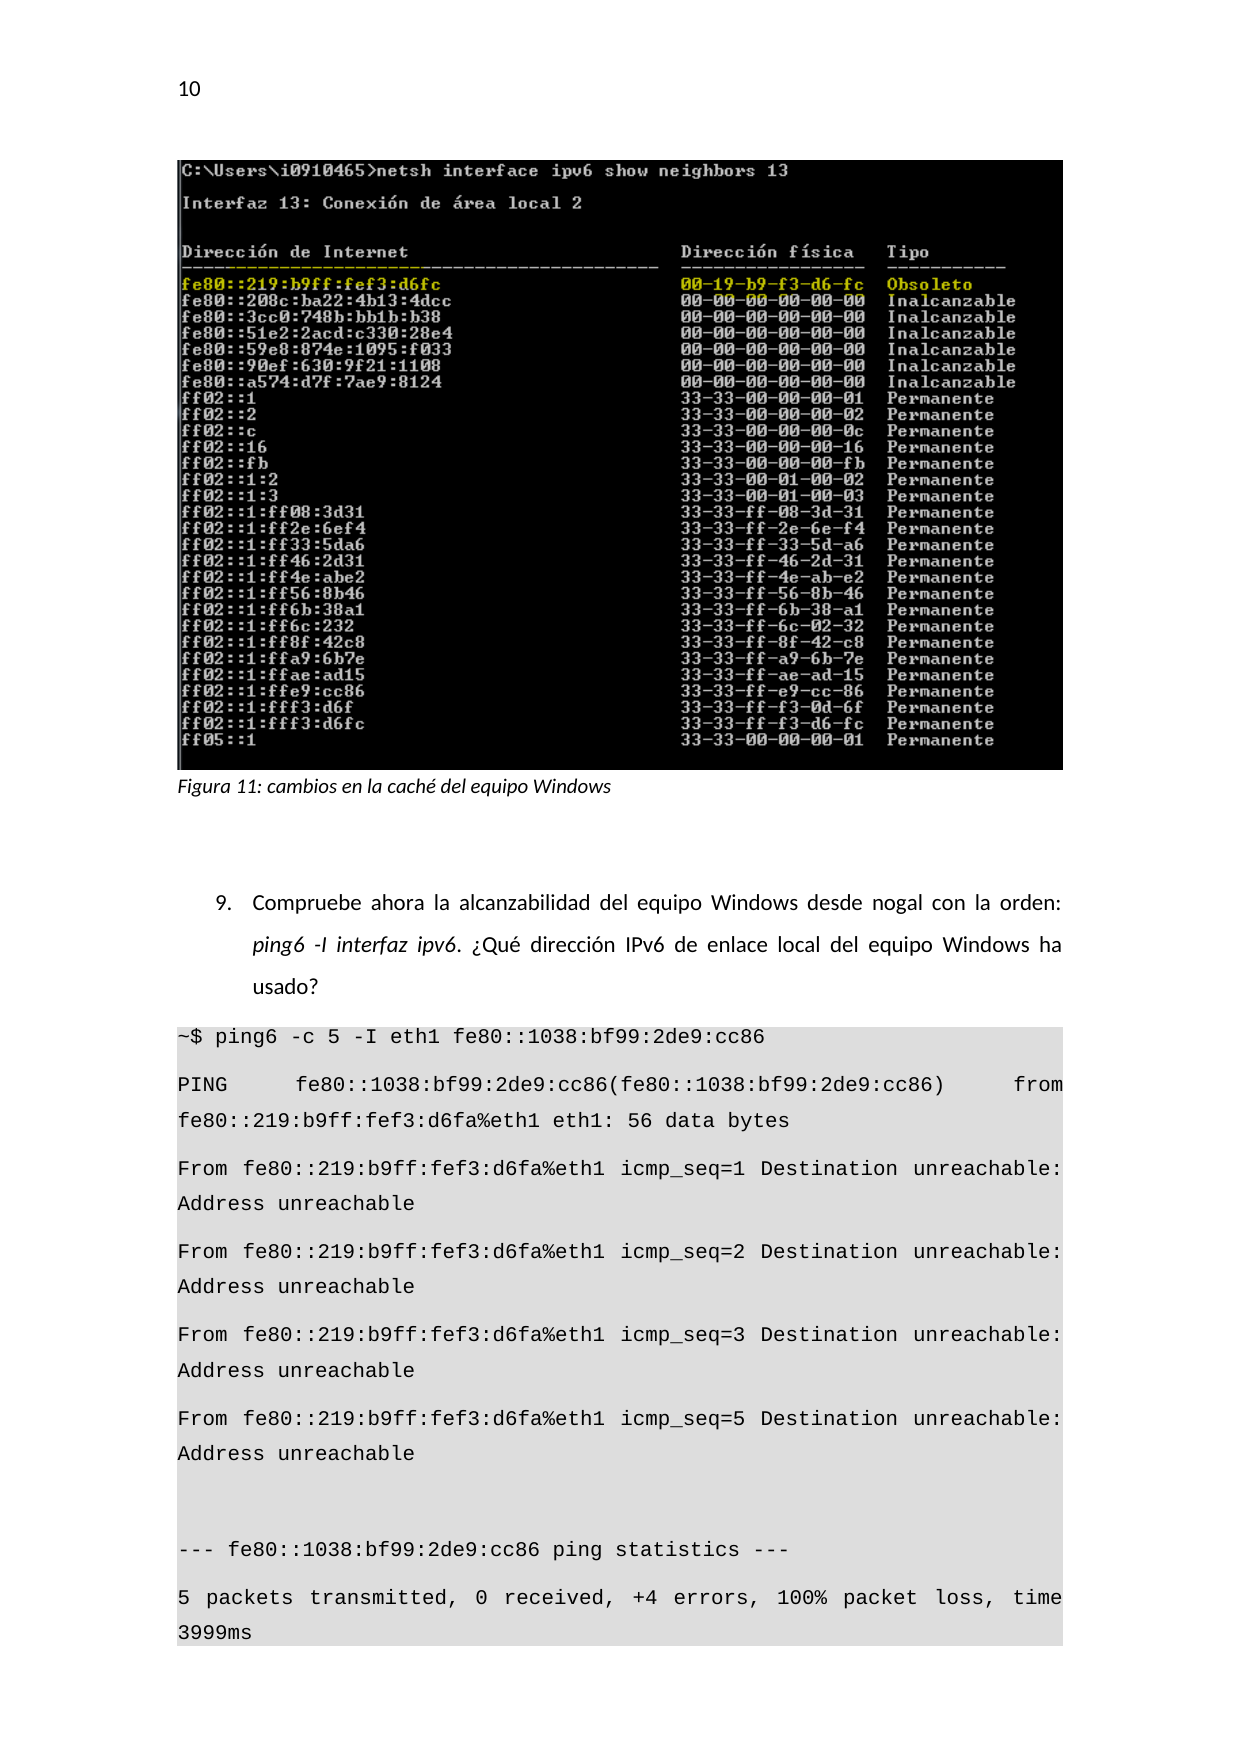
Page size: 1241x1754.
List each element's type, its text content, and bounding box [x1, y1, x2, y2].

text 5 packets transmitted, 0 received, +4 errors, 100% packet loss, time 3999ms [177, 1587, 1063, 1646]
text Figura 11: cambios en la caché del equipo Windows [177, 770, 1063, 799]
picture [177, 160, 1063, 770]
text --- fe80::1038:bf99:2de9:cc86 ping statistics --- [177, 1539, 1063, 1563]
text ~$ ping6 -c 5 -I eth1 fe80::1038:bf99:2de9:cc86 [177, 1027, 1063, 1050]
text From fe80::219:b9ff:fef3:d6fa%eth1 icmp_seq=2 Destination unreachable: Address unreachable [177, 1241, 1063, 1300]
text PING fe80::1038:bf99:2de9:cc86(fe80::1038:bf99:2de9:cc86) from fe80::219:b9ff:fef3:d6fa%eth1 eth1: 56 data bytes [177, 1074, 1063, 1133]
list Compruebe ahora la alcanzabilidad del equipo Windows desde nogal con la orden: ping6 -I interfaz ipv6. ¿Qué dirección IPv6 de enlace local del equipo Windows ha usado? [215, 888, 1063, 1000]
text From fe80::219:b9ff:fef3:d6fa%eth1 icmp_seq=1 Destination unreachable: Address unreachable [177, 1158, 1063, 1217]
text From fe80::219:b9ff:fef3:d6fa%eth1 icmp_seq=3 Destination unreachable: Address unreachable [177, 1324, 1063, 1383]
text From fe80::219:b9ff:fef3:d6fa%eth1 icmp_seq=5 Destination unreachable: Address unreachable [177, 1408, 1063, 1467]
